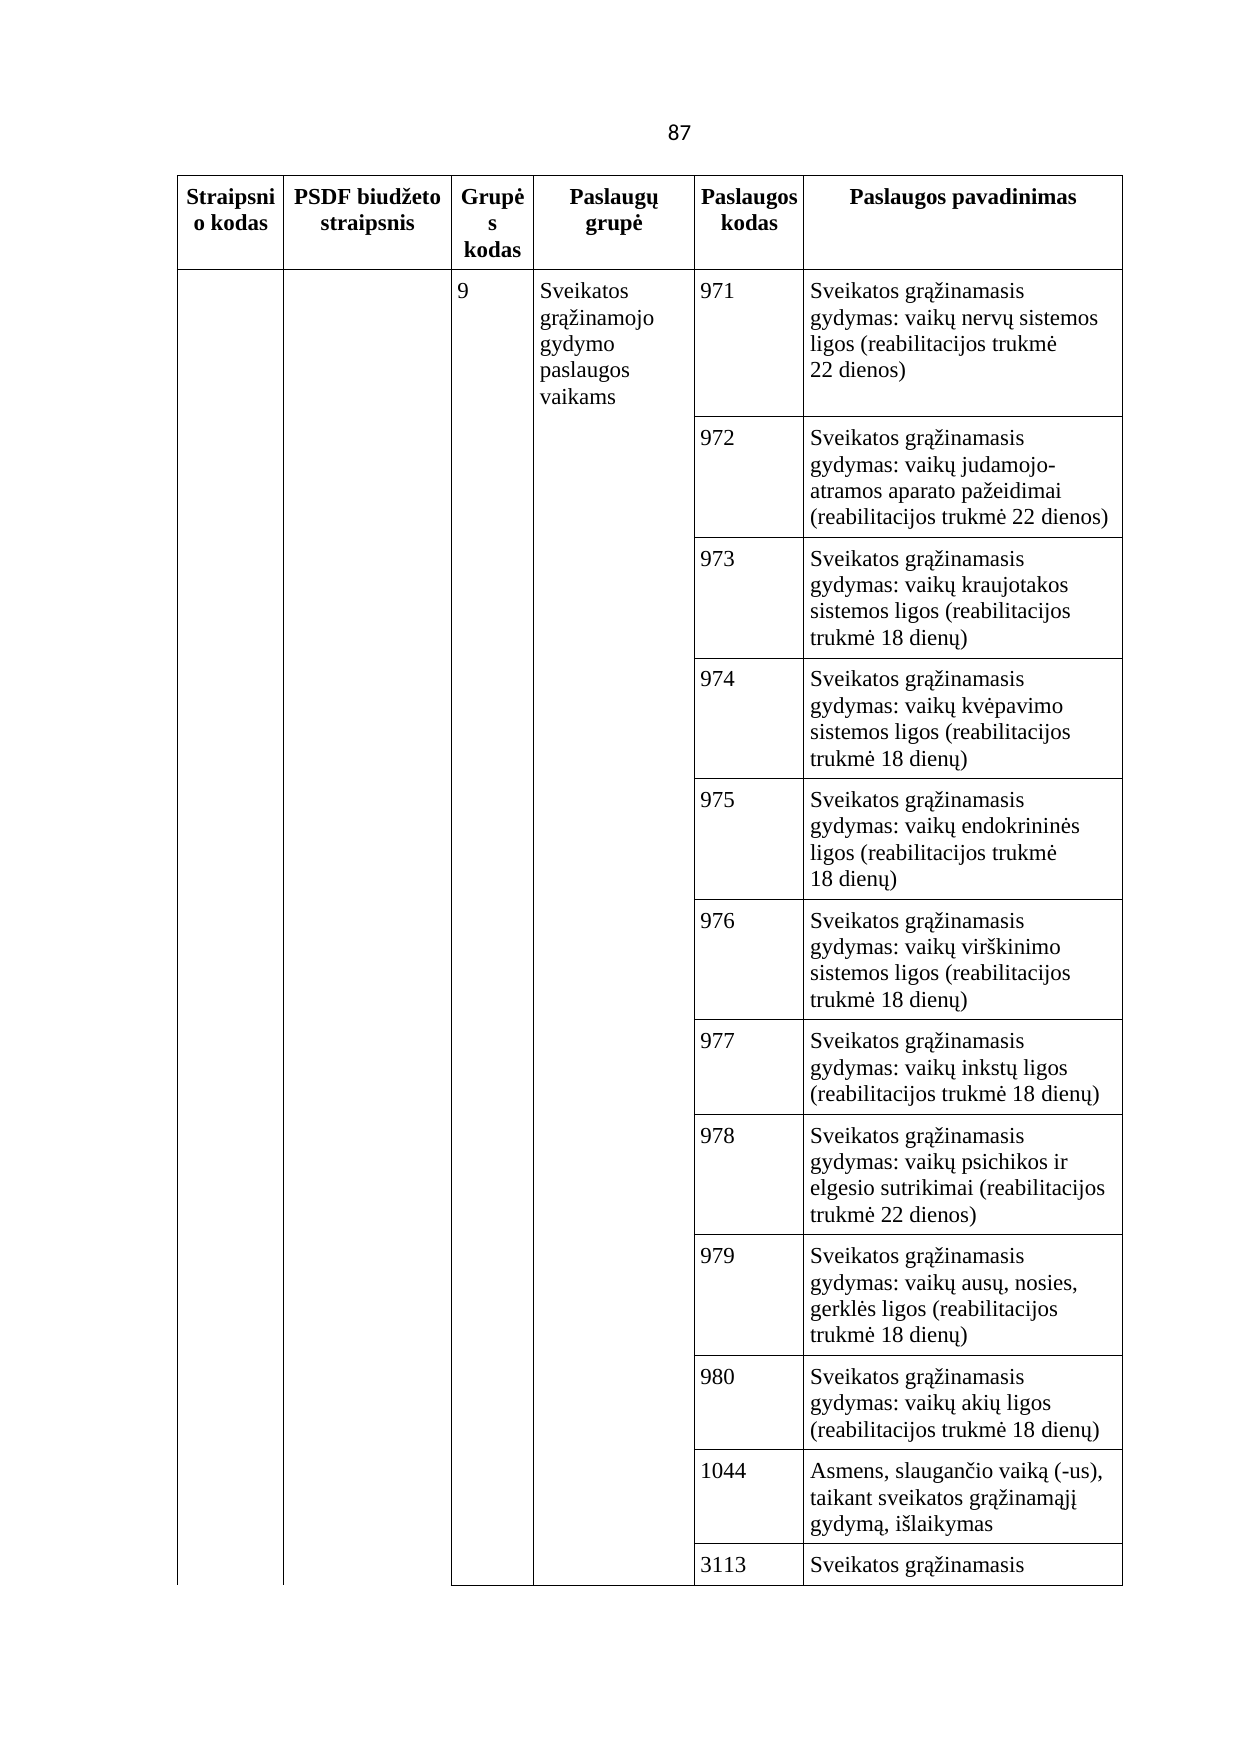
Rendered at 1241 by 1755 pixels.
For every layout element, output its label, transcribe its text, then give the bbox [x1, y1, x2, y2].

table_cell [534, 778, 694, 899]
table_cell Sveikatos grąžinamasis gydymas: vaikų nervų sistemos ligos (reabilitacijos trukmė 22 dienos) [804, 270, 1122, 416]
table_cell Sveikatos grąžinamasis gydymas: vaikų judamojo-atramos aparato pažeidimai (reabilitacijos trukmė 22 dienos) [804, 417, 1122, 537]
table_cell Asmens, slaugančio vaiką (-us), taikant sveikatos grąžinamąjį gydymą, išlaikymas [804, 1450, 1122, 1543]
table_cell [178, 416, 283, 537]
table_cell [534, 1114, 694, 1234]
table_cell 975 [695, 779, 803, 899]
table_cell Sveikatos grąžinamasis gydymas: vaikų akių ligos (reabilitacijos trukmė 18 dienų) [804, 1356, 1122, 1449]
table_cell Sveikatos grąžinamasis gydymas: vaikų psichikos ir elgesio sutrikimai (reabilitacijos trukmė 22 dienos) [804, 1115, 1122, 1234]
table_cell [284, 270, 451, 416]
table_cell Sveikatos grąžinamasis gydymas: vaikų virškinimo sistemos ligos (reabilitacijos trukmė 18 dienų) [804, 900, 1122, 1019]
table_cell [178, 1449, 283, 1543]
table_cell [284, 1234, 451, 1355]
table_cell [534, 1234, 694, 1355]
table_cell Sveikatos grąžinamasis gydymas: vaikų endokrininės ligos (reabilitacijos trukmė 18 dienų) [804, 779, 1122, 899]
table_cell [178, 1543, 283, 1585]
table_header Paslaugos kodas [695, 176, 803, 269]
table_cell [284, 1355, 451, 1449]
table_header Grupės kodas [452, 176, 533, 269]
table_cell Sveikatos grąžinamasis gydymas: vaikų ausų, nosies, gerklės ligos (reabilitacijos trukmė 18 dienų) [804, 1235, 1122, 1355]
table_cell [284, 1543, 451, 1585]
table_cell [534, 1019, 694, 1113]
table_cell [178, 1355, 283, 1449]
table_cell [534, 1449, 694, 1585]
table_cell [452, 778, 533, 899]
table_cell Sveikatos grąžinamojo gydymo paslaugos vaikams [534, 270, 694, 416]
table_cell [534, 1355, 694, 1449]
table_cell [284, 1019, 451, 1113]
table_cell [284, 416, 451, 537]
table_cell [452, 658, 533, 778]
table_header Paslaugų grupė [534, 176, 694, 269]
table_cell [178, 1234, 283, 1355]
table_cell 9 [452, 270, 533, 416]
table_cell [452, 537, 533, 657]
table_cell 976 [695, 900, 803, 1019]
table_cell [534, 899, 694, 1019]
table_cell 977 [695, 1020, 803, 1113]
table_header Paslaugos pavadinimas [804, 176, 1122, 269]
table_cell [284, 899, 451, 1019]
table_cell [452, 1234, 533, 1355]
table_header Straipsnio kodas [178, 176, 283, 269]
table_cell [178, 658, 283, 778]
table_cell [452, 899, 533, 1019]
table_cell Sveikatos grąžinamasis gydymas: vaikų kraujotakos sistemos ligos (reabilitacijos trukmė 18 dienų) [804, 538, 1122, 657]
table_cell 973 [695, 538, 803, 657]
table_cell 974 [695, 659, 803, 778]
table_cell [534, 537, 694, 657]
table_cell 971 [695, 270, 803, 416]
table_cell [178, 1114, 283, 1234]
table_cell [452, 1019, 533, 1113]
table_cell [284, 1449, 451, 1543]
table_cell [284, 778, 451, 899]
table_cell [178, 1019, 283, 1113]
table_cell 3113 [695, 1544, 803, 1585]
table_cell 1044 [695, 1450, 803, 1543]
table_cell 980 [695, 1356, 803, 1449]
table_cell Sveikatos grąžinamasis [804, 1544, 1122, 1585]
table_cell [452, 1114, 533, 1234]
table_cell Sveikatos grąžinamasis gydymas: vaikų kvėpavimo sistemos ligos (reabilitacijos trukmė 18 dienų) [804, 659, 1122, 778]
table_cell 972 [695, 417, 803, 537]
table_cell [178, 537, 283, 657]
table_cell [178, 270, 283, 416]
table_cell [534, 658, 694, 778]
table_cell [284, 1114, 451, 1234]
table_cell [534, 416, 694, 537]
table_cell [452, 1355, 533, 1449]
table_cell Sveikatos grąžinamasis gydymas: vaikų inkstų ligos (reabilitacijos trukmė 18 dienų) [804, 1020, 1122, 1113]
table_cell 979 [695, 1235, 803, 1355]
table_cell 978 [695, 1115, 803, 1234]
table_cell [178, 778, 283, 899]
table_cell [452, 416, 533, 537]
table_cell [284, 658, 451, 778]
table_cell [284, 537, 451, 657]
table_header PSDF biudžeto straipsnis [284, 176, 451, 269]
table_cell [178, 899, 283, 1019]
table_cell [452, 1449, 533, 1585]
